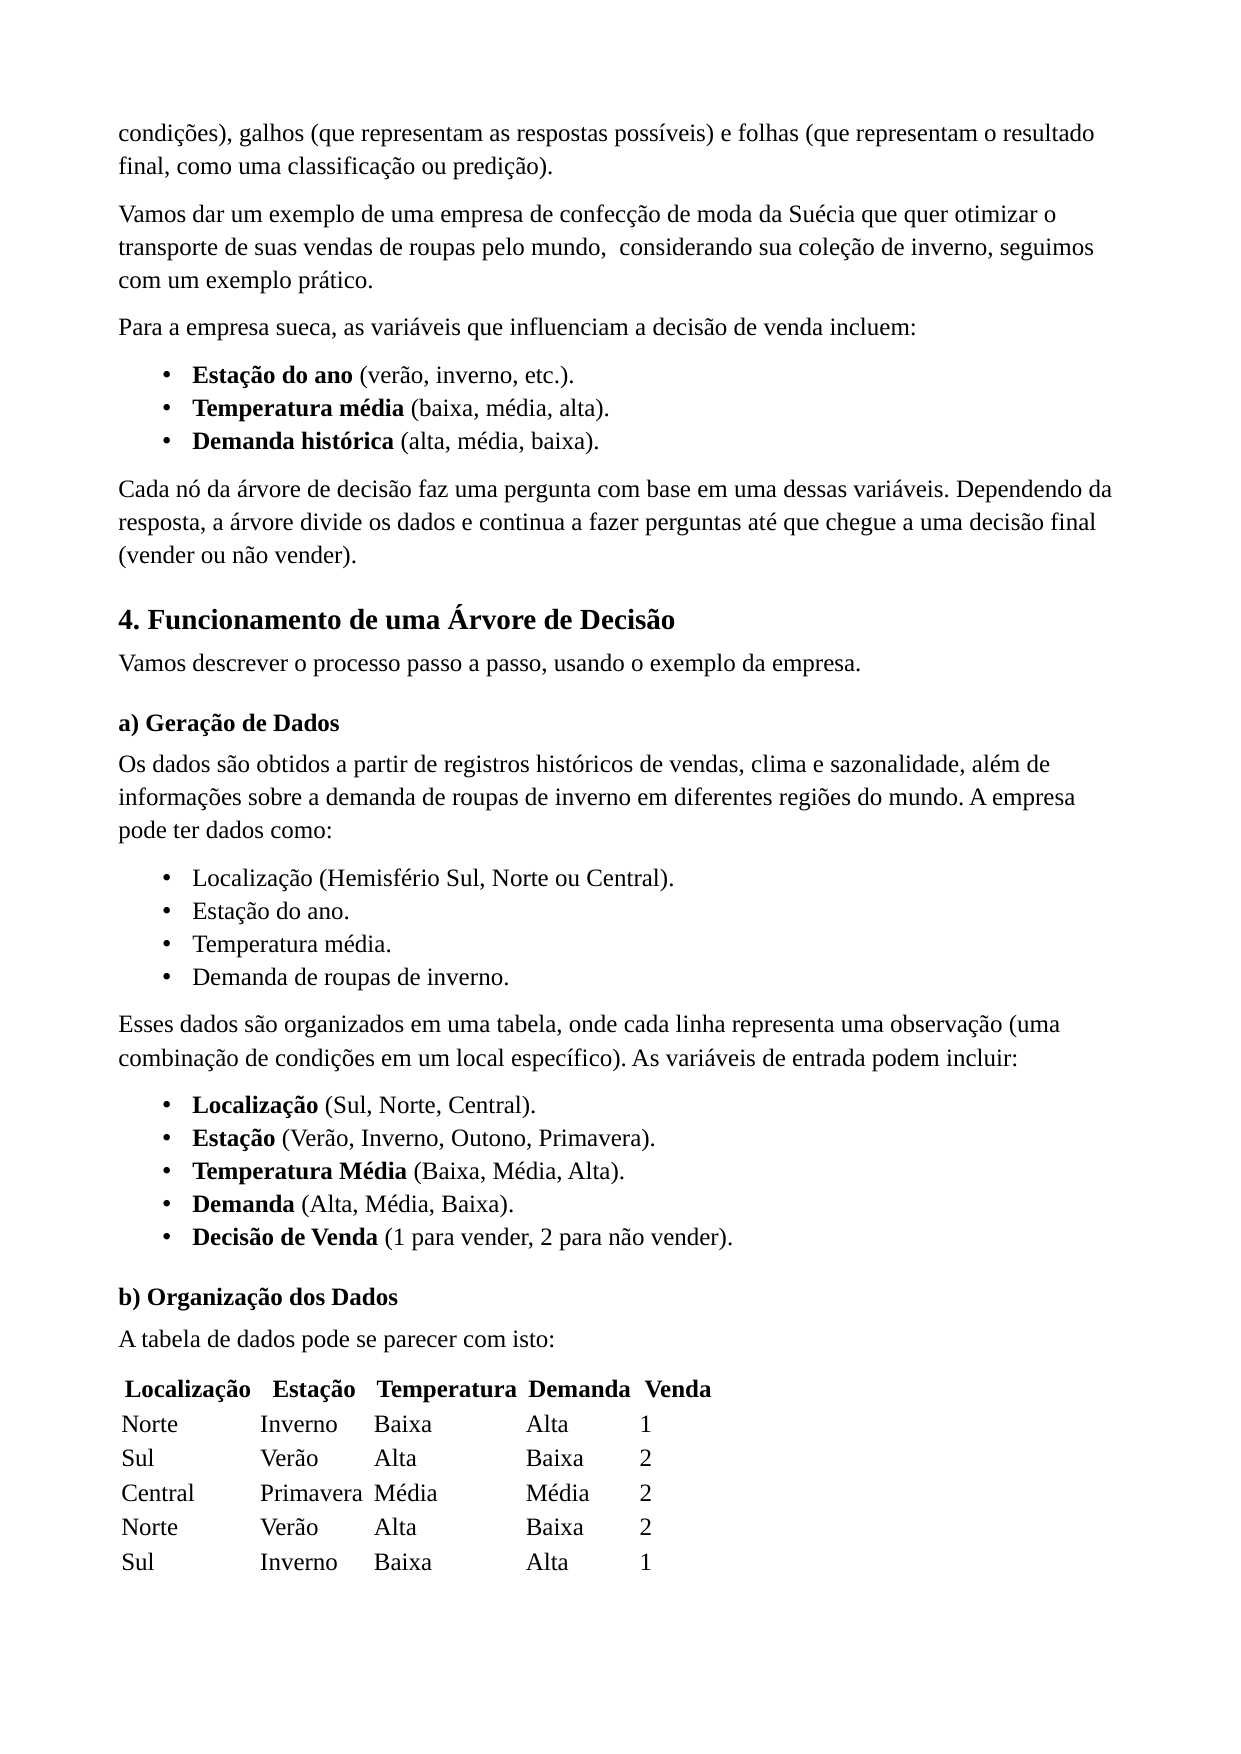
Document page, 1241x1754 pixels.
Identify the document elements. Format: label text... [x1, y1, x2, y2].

table_cell Baixa [523, 1440, 636, 1475]
text Vamos descrever o processo passo a passo, usando o exemplo da empresa. [118, 648, 1122, 677]
table_cell Alta [371, 1440, 523, 1475]
table_cell 2 [636, 1510, 719, 1544]
list Estação do ano. [162, 896, 1122, 925]
table_cell Norte [118, 1406, 257, 1440]
table_cell Alta [523, 1544, 636, 1579]
table_header Localização [118, 1371, 257, 1406]
list Temperatura média. [162, 929, 1122, 958]
table_header Temperatura [371, 1371, 523, 1406]
table_cell Baixa [371, 1544, 523, 1579]
table_cell Verão [257, 1440, 371, 1475]
table_cell 1 [636, 1406, 719, 1440]
table_cell Verão [257, 1510, 371, 1544]
list Temperatura Média (Baixa, Média, Alta). [162, 1156, 1122, 1185]
table_cell 1 [636, 1544, 719, 1579]
list Localização (Hemisfério Sul, Norte ou Central). [162, 863, 1122, 892]
table_cell 2 [636, 1440, 719, 1475]
list Demanda histórica (alta, média, baixa). [162, 426, 1122, 455]
table_cell Sul [118, 1544, 257, 1579]
text condições), galhos (que representam as respostas possíveis) e folhas (que representam o resultado final, como uma classificação ou predição). [118, 118, 1122, 180]
table_cell Inverno [257, 1406, 371, 1440]
table_cell 2 [636, 1475, 719, 1509]
list Demanda de roupas de inverno. [162, 962, 1122, 991]
table_header Estação [257, 1371, 371, 1406]
list Estação do ano (verão, inverno, etc.). [162, 360, 1122, 389]
table_cell Alta [523, 1406, 636, 1440]
list Temperatura média (baixa, média, alta). [162, 393, 1122, 422]
subtitle b) Organização dos Dados [118, 1282, 1122, 1311]
table_cell Baixa [523, 1510, 636, 1544]
text Cada nó da árvore de decisão faz uma pergunta com base em uma dessas variáveis. Dependendo da resposta, a árvore divide os dados e continua a fazer perguntas até que chegue a uma decisão final (vender ou não vender). [118, 474, 1122, 568]
list Demanda (Alta, Média, Baixa). [162, 1189, 1122, 1218]
table_cell Sul [118, 1440, 257, 1475]
table_header Demanda [523, 1371, 636, 1406]
table_header Venda [636, 1371, 719, 1406]
text Esses dados são organizados em uma tabela, onde cada linha representa uma observação (uma combinação de condições em um local específico). As variáveis de entrada podem incluir: [118, 1009, 1122, 1071]
table_cell Central [118, 1475, 257, 1509]
table_cell Baixa [371, 1406, 523, 1440]
table_cell Média [371, 1475, 523, 1509]
subtitle 4. Funcionamento de uma Árvore de Decisão [118, 602, 1122, 635]
table_cell Primavera [257, 1475, 371, 1509]
subtitle a) Geração de Dados [118, 708, 1122, 737]
list Decisão de Venda (1 para vender, 2 para não vender). [162, 1222, 1122, 1251]
table_cell Norte [118, 1510, 257, 1544]
table_cell Média [523, 1475, 636, 1509]
text Os dados são obtidos a partir de registros históricos de vendas, clima e sazonalidade, além de informações sobre a demanda de roupas de inverno em diferentes regiões do mundo. A empresa pode ter dados como: [118, 749, 1122, 844]
text Para a empresa sueca, as variáveis que influenciam a decisão de venda incluem: [118, 312, 1122, 341]
text Vamos dar um exemplo de uma empresa de confecção de moda da Suécia que quer otimizar o transporte de suas vendas de roupas pelo mundo, considerando sua coleção de inverno, seguimos com um exemplo prático. [118, 199, 1122, 293]
list Localização (Sul, Norte, Central). [162, 1090, 1122, 1119]
table_cell Inverno [257, 1544, 371, 1579]
table_cell Alta [371, 1510, 523, 1544]
list Estação (Verão, Inverno, Outono, Primavera). [162, 1123, 1122, 1152]
text A tabela de dados pode se parecer com isto: [118, 1324, 1122, 1352]
